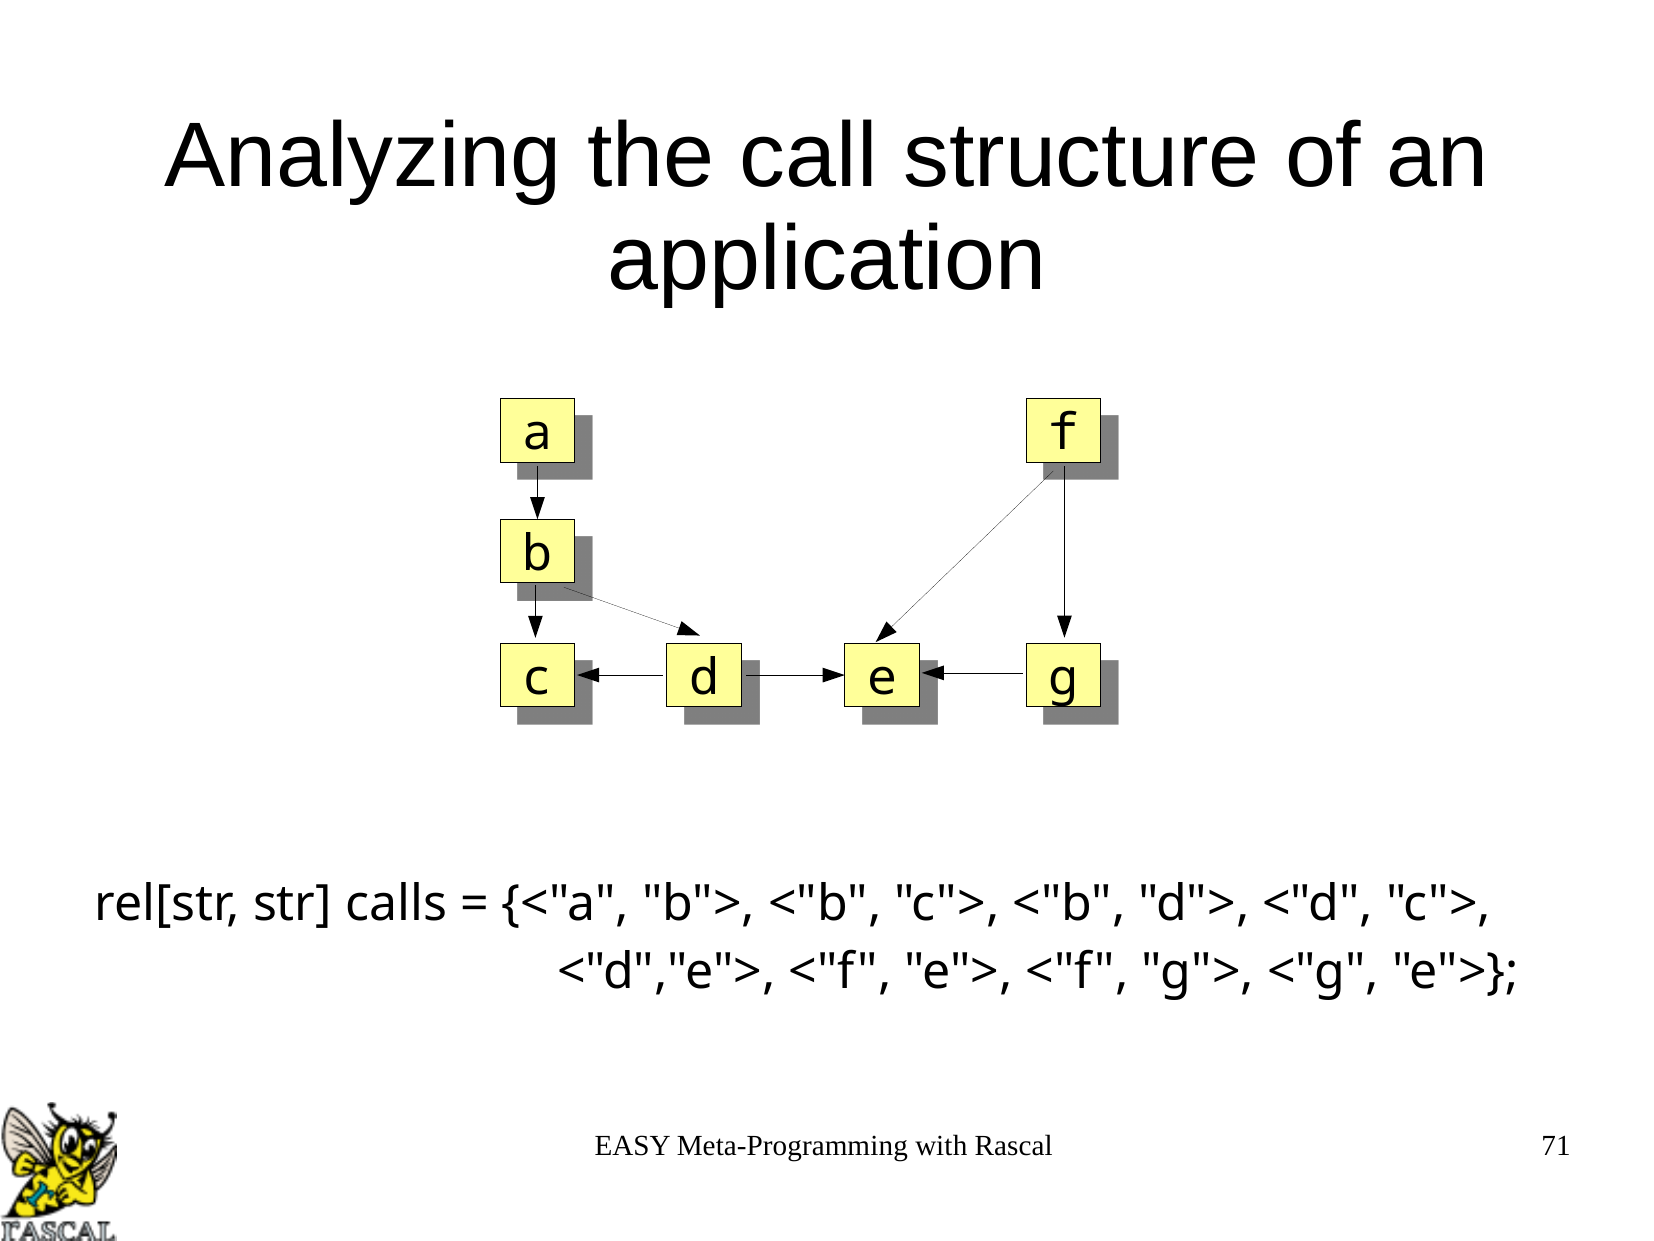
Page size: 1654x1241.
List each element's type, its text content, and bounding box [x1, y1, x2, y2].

text_box c [500, 643, 575, 707]
text_box e [844, 643, 920, 707]
text_box f [1026, 398, 1101, 463]
text_box a [500, 398, 575, 463]
text_box rel[str, str] calls = {<"a", "b">, <"b", "c">, <"b", "d">, <"d", "c">, <"d","e">, <"f", "e">, <"f", "g">, <"g", "e">}; [79, 859, 1633, 1014]
picture [0, 1102, 117, 1241]
title Analyzing the call structure of an application [121, 102, 1534, 311]
text_box b [500, 519, 575, 583]
text_box g [1026, 643, 1101, 707]
text_box d [666, 643, 742, 707]
